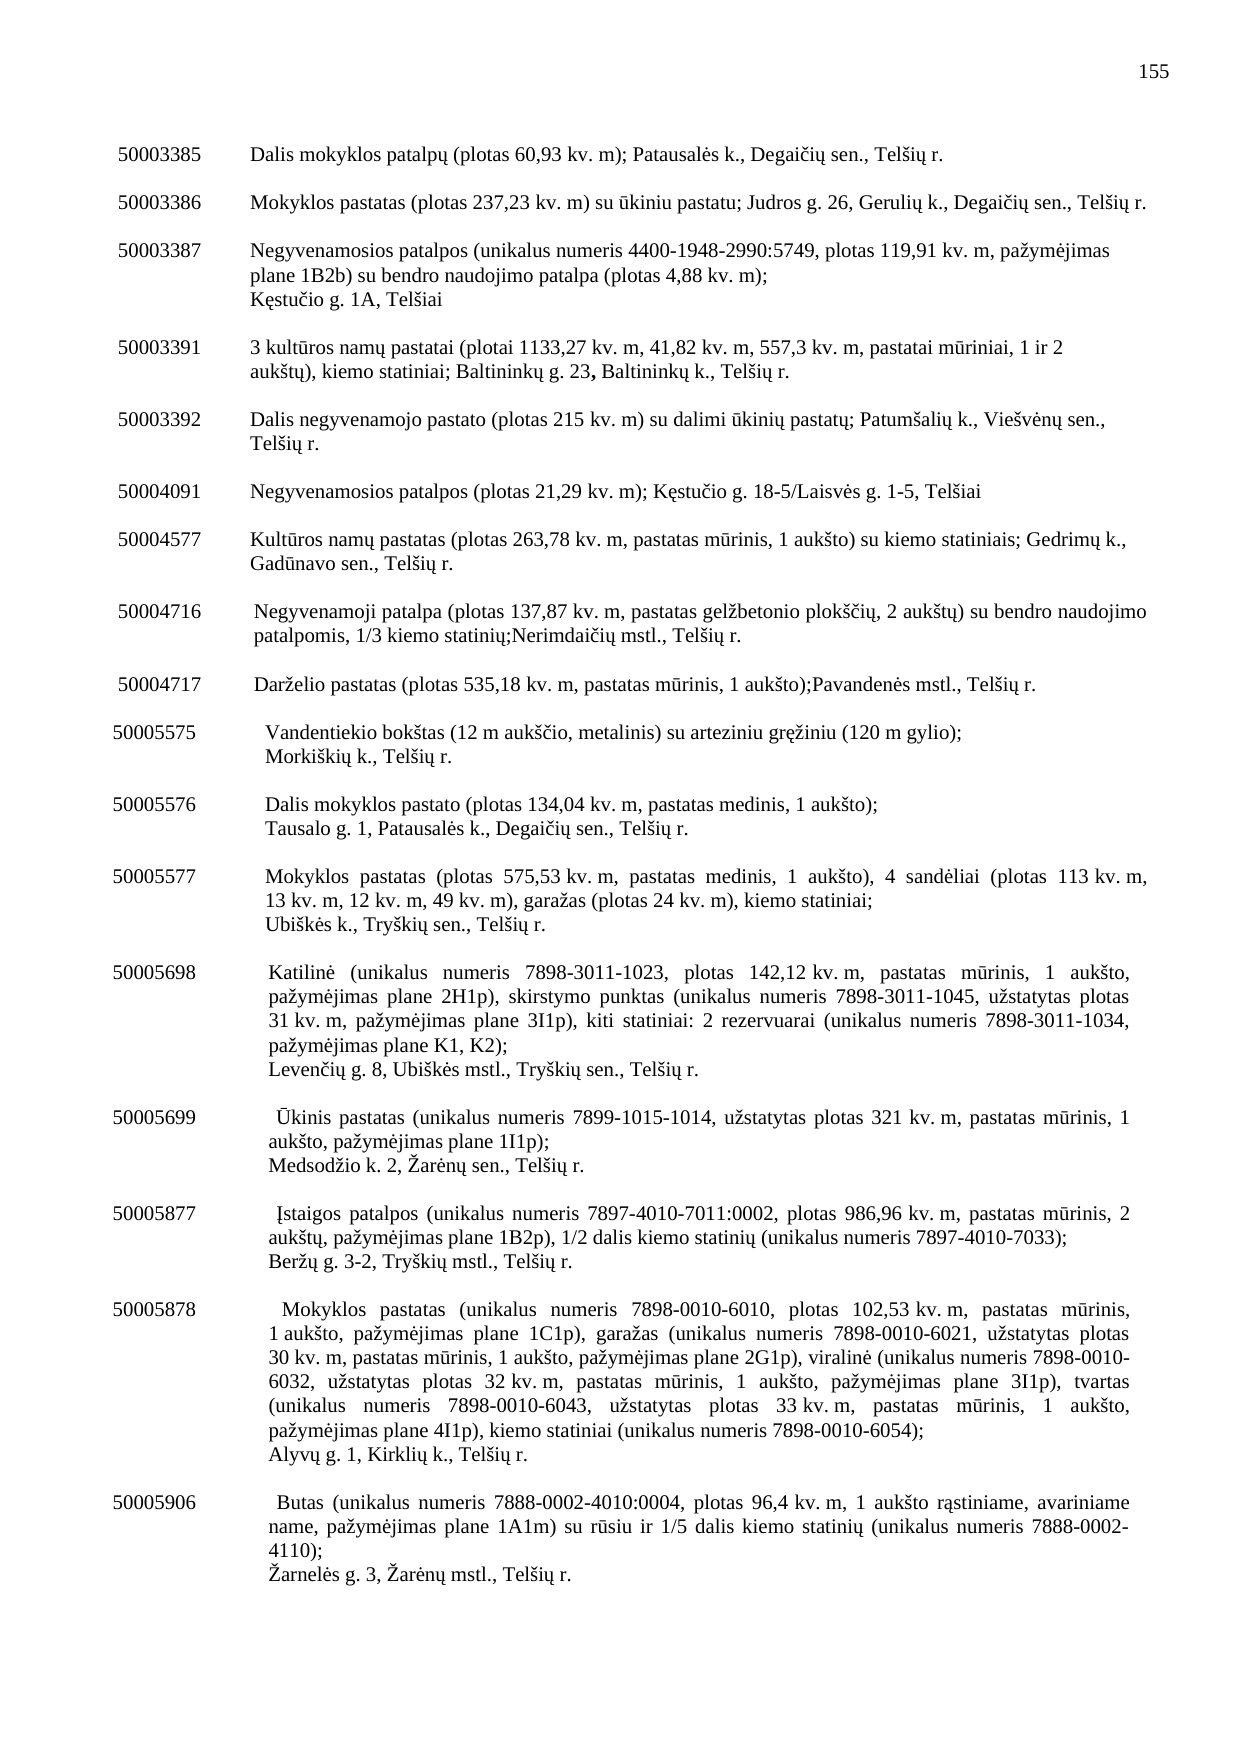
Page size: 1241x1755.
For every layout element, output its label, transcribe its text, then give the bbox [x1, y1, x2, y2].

table_cell [1175, 720, 1192, 792]
table_cell [101, 118, 1158, 142]
table_cell 50005699 [101, 1105, 239, 1201]
table_cell 50005877 [101, 1201, 239, 1297]
table_cell [1159, 960, 1175, 1105]
table_cell [1175, 383, 1192, 407]
table_cell [1175, 503, 1192, 527]
table_cell [1159, 575, 1175, 599]
table_cell [1159, 383, 1175, 407]
table_cell [1159, 455, 1175, 479]
table_cell [1159, 214, 1175, 238]
table_cell [1175, 142, 1192, 166]
table_cell [1175, 239, 1192, 311]
table_cell [1159, 118, 1175, 142]
table_cell [1159, 1490, 1175, 1610]
table_cell [1142, 1490, 1158, 1610]
table_cell [1159, 720, 1175, 792]
table_cell [1175, 214, 1192, 238]
table_cell [1142, 239, 1158, 311]
table_cell Negyvenamoji patalpa (plotas 137,87 kv. m, pastatas gelžbetonio plokščių, 2 aukštų) su bendro naudojimo patalpomis, 1/3 kiemo statinių;Nerimdaičių mstl., Telšių r. [239, 599, 1158, 647]
table_cell Dalis mokyklos pastato (plotas 134,04 kv. m, pastatas medinis, 1 aukšto); Tausalo g. 1, Patausalės k., Degaičių sen., Telšių r. [239, 792, 1158, 864]
table_cell [1175, 1201, 1192, 1297]
table_cell Mokyklos pastatas (plotas 237,23 kv. m) su ūkiniu pastatu; Judros g. 26, Gerulių k., Degaičių sen., Telšių r. [239, 190, 1175, 214]
table_cell [1175, 190, 1192, 214]
table_cell Įstaigos patalpos (unikalus numeris 7897-4010-7011:0002, plotas 986,96 kv. m, pastatas mūrinis, 2 aukštų, pažymėjimas plane 1B2p), 1/2 dalis kiemo statinių (unikalus numeris 7897-4010-7033); Beržų g. 3-2, Tryškių mstl., Telšių r. [239, 1201, 1142, 1297]
table_cell Mokyklos pastatas (unikalus numeris 7898-0010-6010, plotas 102,53 kv. m, pastatas mūrinis, 1 aukšto, pažymėjimas plane 1C1p), garažas (unikalus numeris 7898-0010-6021, užstatytas plotas 30 kv. m, pastatas mūrinis, 1 aukšto, pažymėjimas plane 2G1p), viralinė (unikalus numeris 7898-0010-6032, užstatytas plotas 32 kv. m, pastatas mūrinis, 1 aukšto, pažymėjimas plane 3I1p), tvartas (unikalus numeris 7898-0010-6043, užstatytas plotas 33 kv. m, pastatas mūrinis, 1 aukšto, pažymėjimas plane 4I1p), kiemo statiniai (unikalus numeris 7898-0010-6054); Alyvų g. 1, Kirklių k., Telšių r. [239, 1297, 1142, 1490]
table_cell [1159, 527, 1175, 575]
table_cell 50005878 [101, 1297, 239, 1490]
table_cell 50005906 [101, 1490, 239, 1610]
table_cell [1159, 166, 1175, 190]
table_cell 50005577 [101, 864, 239, 960]
table_cell Vandentiekio bokštas (12 m aukščio, metalinis) su arteziniu gręžiniu (120 m gylio); Morkiškių k., Telšių r. [239, 720, 1158, 792]
table_cell [1159, 311, 1175, 335]
table_cell [1159, 599, 1175, 647]
table_cell [1175, 1105, 1192, 1201]
table_cell [1175, 960, 1192, 1105]
table_cell [1159, 672, 1175, 720]
table_cell [1175, 1490, 1192, 1610]
table_cell Butas (unikalus numeris 7888-0002-4010:0004, plotas 96,4 kv. m, 1 aukšto rąstiniame, avariniame name, pažymėjimas plane 1A1m) su rūsiu ir 1/5 dalis kiemo statinių (unikalus numeris 7888-0002-4110); Žarnelės g. 3, Žarėnų mstl., Telšių r. [239, 1490, 1142, 1610]
table_cell [1175, 166, 1192, 190]
table_cell [1175, 672, 1192, 720]
table_cell 50004091 [101, 479, 239, 503]
table_cell [101, 648, 1158, 672]
table_cell [1175, 407, 1192, 455]
table_cell [1175, 527, 1192, 575]
table_cell 50004716 [101, 599, 239, 647]
table_cell Katilinė (unikalus numeris 7898-3011-1023, plotas 142,12 kv. m, pastatas mūrinis, 1 aukšto, pažymėjimas plane 2H1p), skirstymo punktas (unikalus numeris 7898-3011-1045, užstatytas plotas 31 kv. m, pažymėjimas plane 3I1p), kiti statiniai: 2 rezervuarai (unikalus numeris 7898-3011-1034, pažymėjimas plane K1, K2); Levenčių g. 8, Ubiškės mstl., Tryškių sen., Telšių r. [239, 960, 1142, 1105]
table_cell 50003391 [101, 335, 239, 383]
table_cell [1142, 1297, 1158, 1490]
table_cell 50004577 [101, 527, 239, 575]
table_cell [101, 503, 1158, 527]
table_cell [101, 575, 1158, 599]
table_cell [1159, 864, 1175, 960]
table_cell [101, 383, 1158, 407]
table_cell [1142, 527, 1158, 575]
table_cell [1142, 960, 1158, 1105]
table_cell Ūkinis pastatas (unikalus numeris 7899-1015-1014, užstatytas plotas 321 kv. m, pastatas mūrinis, 1 aukšto, pažymėjimas plane 1I1p); Medsodžio k. 2, Žarėnų sen., Telšių r. [239, 1105, 1142, 1201]
table_cell [1142, 407, 1158, 455]
table_cell [101, 311, 1158, 335]
table_cell [1175, 648, 1192, 672]
table_cell Dalis negyvenamojo pastato (plotas 215 kv. m) su dalimi ūkinių pastatų; Patumšalių k., Viešvėnų sen., Telšių r. [239, 407, 1142, 455]
table_cell 50004717 [101, 672, 239, 720]
table_cell [1175, 479, 1192, 503]
table_cell 50003385 [101, 142, 239, 166]
table_cell [101, 166, 1158, 190]
table_cell [1159, 1297, 1175, 1490]
table_cell [1159, 142, 1175, 166]
table_cell [1175, 335, 1192, 383]
table_cell [1159, 239, 1175, 311]
table_cell [1142, 1105, 1158, 1201]
table_cell [1175, 575, 1192, 599]
table_cell [1175, 792, 1192, 864]
table_cell [1142, 142, 1158, 166]
table_cell 50003392 [101, 407, 239, 455]
table_cell 3 kultūros namų pastatai (plotai 1133,27 kv. m, 41,82 kv. m, 557,3 kv. m, pastatai mūriniai, 1 ir 2 aukštų), kiemo statiniai; Baltininkų g. 23, Baltininkų k., Telšių r. [239, 335, 1142, 383]
table_cell [1159, 1105, 1175, 1201]
table_cell [1175, 118, 1192, 142]
table_cell [1142, 479, 1158, 503]
table_cell Negyvenamosios patalpos (unikalus numeris 4400-1948-2990:5749, plotas 119,91 kv. m, pažymėjimas plane 1B2b) su bendro naudojimo patalpa (plotas 4,88 kv. m); Kęstučio g. 1A, Telšiai [239, 239, 1142, 311]
table_cell [1175, 455, 1192, 479]
table_cell 50005698 [101, 960, 239, 1105]
table_cell [1175, 599, 1192, 647]
table_cell 50003387 [101, 239, 239, 311]
table_cell [1175, 311, 1192, 335]
table_cell Dalis mokyklos patalpų (plotas 60,93 kv. m); Patausalės k., Degaičių sen., Telšių r. [239, 142, 1142, 166]
table_cell [101, 214, 1158, 238]
table_cell [1175, 864, 1192, 960]
table_cell [1159, 503, 1175, 527]
table_cell [1159, 407, 1175, 455]
table_cell Mokyklos pastatas (plotas 575,53 kv. m, pastatas medinis, 1 aukšto), 4 sandėliai (plotas 113 kv. m, 13 kv. m, 12 kv. m, 49 kv. m), garažas (plotas 24 kv. m), kiemo statiniai; Ubiškės k., Tryškių sen., Telšių r. [239, 864, 1158, 960]
table_cell [1159, 479, 1175, 503]
table_cell Kultūros namų pastatas (plotas 263,78 kv. m, pastatas mūrinis, 1 aukšto) su kiemo statiniais; Gedrimų k., Gadūnavo sen., Telšių r. [239, 527, 1142, 575]
table_cell 50005575 [101, 720, 239, 792]
table_cell [1142, 335, 1158, 383]
table_cell [1175, 1297, 1192, 1490]
table_cell [1159, 1201, 1175, 1297]
table_cell Darželio pastatas (plotas 535,18 kv. m, pastatas mūrinis, 1 aukšto);Pavandenės mstl., Telšių r. [239, 672, 1158, 720]
table_cell 50005576 [101, 792, 239, 864]
table_cell 50003386 [101, 190, 239, 214]
table_cell [1159, 648, 1175, 672]
table_cell [1159, 335, 1175, 383]
table_cell [101, 455, 1158, 479]
table_cell [1159, 792, 1175, 864]
table_cell [1142, 1201, 1158, 1297]
table_cell Negyvenamosios patalpos (plotas 21,29 kv. m); Kęstučio g. 18-5/Laisvės g. 1-5, Telšiai [239, 479, 1142, 503]
